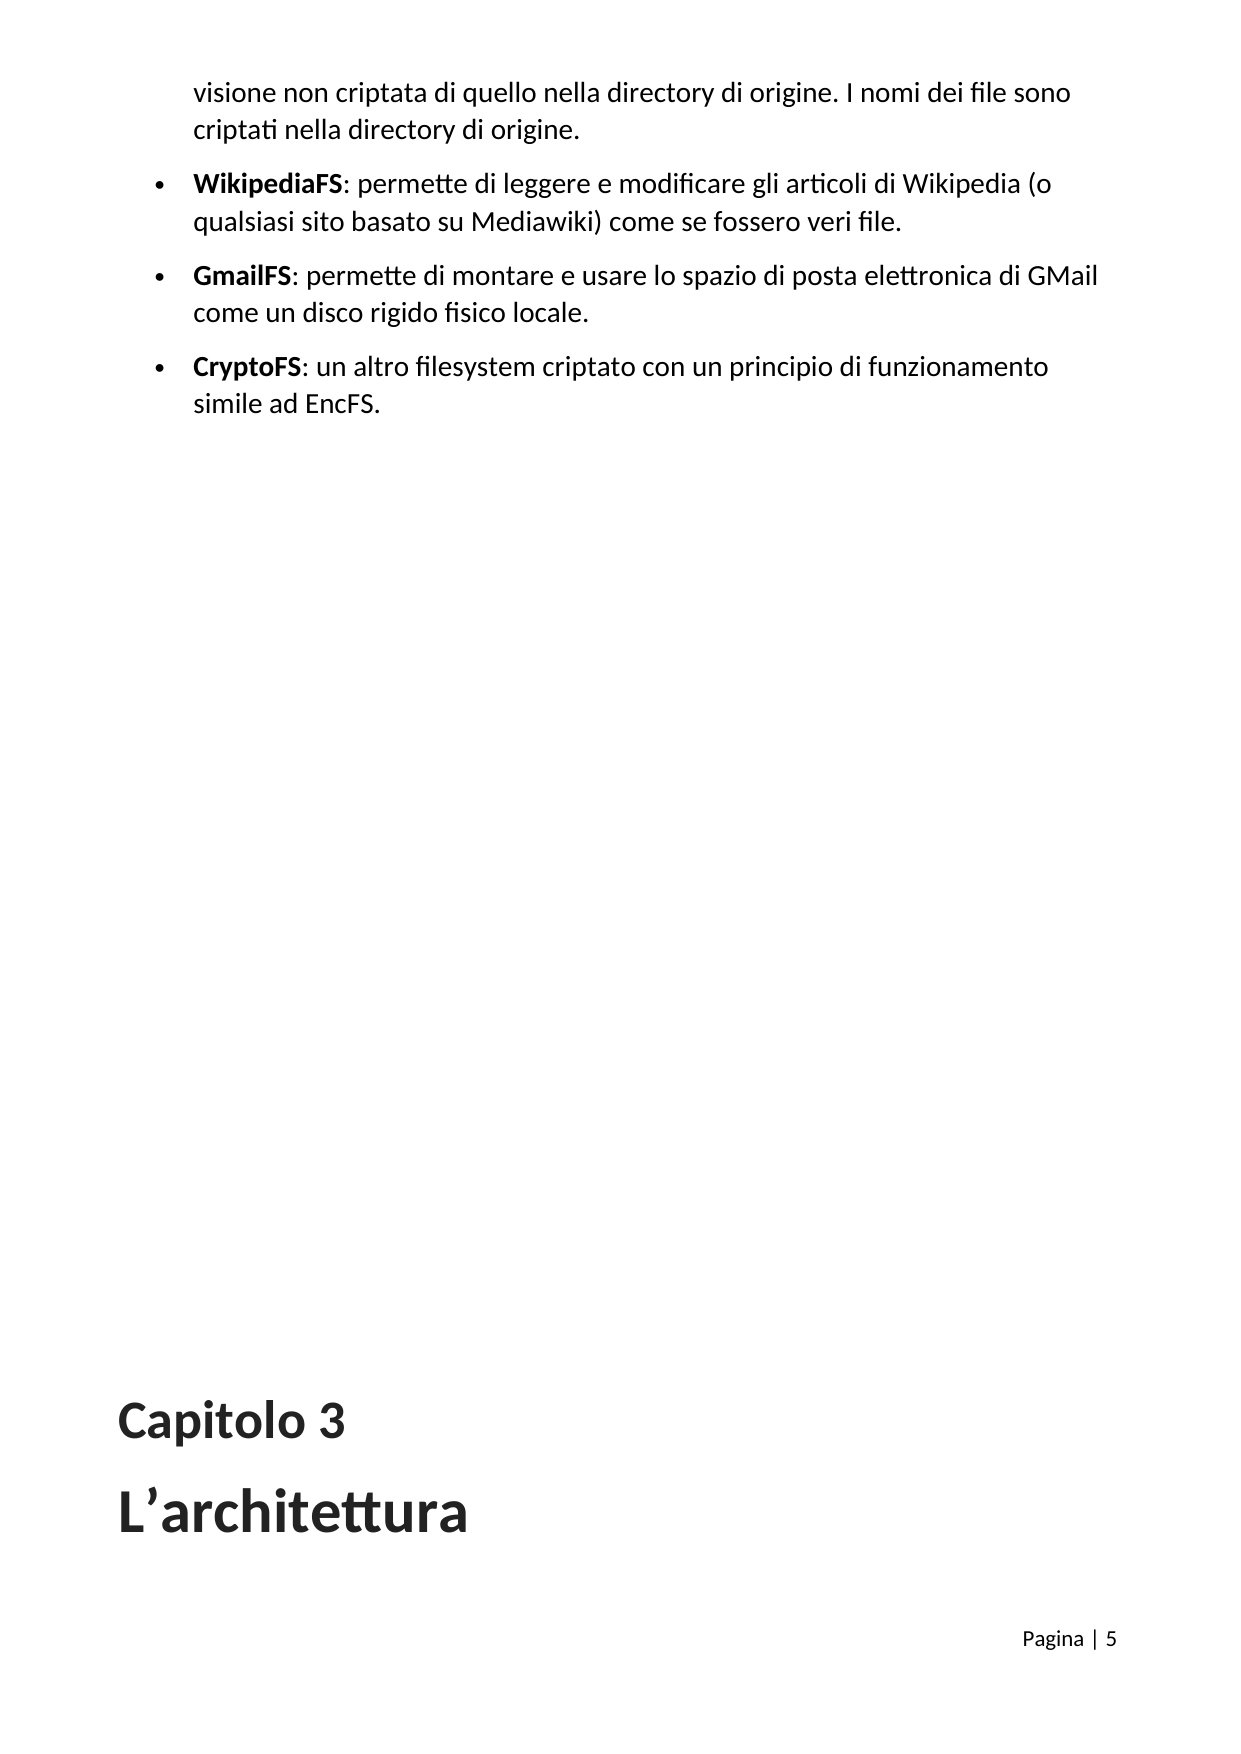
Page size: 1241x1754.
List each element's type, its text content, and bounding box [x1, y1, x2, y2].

list visione non criptata di quello nella directory di origine. I nomi dei file sono criptati nella directory di origine. [156, 74, 1122, 147]
list CryptoFS: un altro filesystem criptato con un principio di funzionamento simile ad EncFS. [156, 348, 1122, 421]
text Capitolo 3 [118, 1386, 1122, 1452]
list GmailFS: permette di montare e usare lo spazio di posta elettronica di GMail come un disco rigido fisico locale. [156, 257, 1122, 330]
list WikipediaFS: permette di leggere e modificare gli articoli di Wikipedia (o qualsiasi sito basato su Mediawiki) come se fossero veri file. [156, 165, 1122, 238]
text L’architettura [118, 1472, 1122, 1548]
